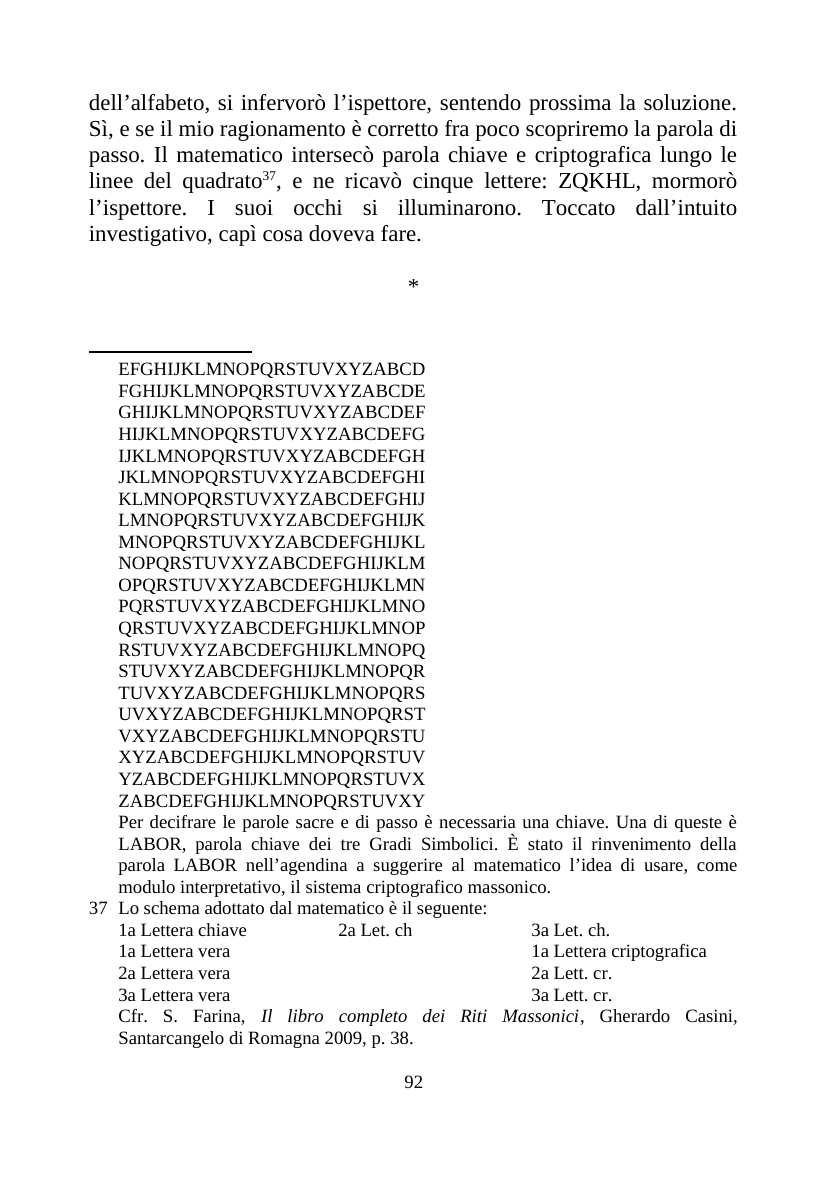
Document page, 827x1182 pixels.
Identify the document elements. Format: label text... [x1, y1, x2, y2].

text OPQRSTUVXYZABCDEFGHIJKLMN [89, 574, 738, 595]
text Per decifrare le parole sacre e di passo è necessaria una chiave. Una di queste è LABOR, parola chiave dei tre Gradi Simbolici. È stato il rinvenimento della parola LABOR nell’agendina a suggerire al matematico l’idea di usare, come modulo interpretativo, il sistema criptografico massonico. [89, 811, 738, 897]
text Lo schema adottato dal matematico è il seguente: [89, 897, 738, 919]
text * [89, 273, 738, 299]
text MNOPQRSTUVXYZABCDEFGHIJKL [89, 531, 738, 552]
text IJKLMNOPQRSTUVXYZABCDEFGH [89, 444, 738, 466]
text HIJKLMNOPQRSTUVXYZABCDEFG [89, 423, 738, 444]
text RSTUVXYZABCDEFGHIJKLMNOPQ [89, 638, 738, 660]
text 1a Lettera chiave 2a Let. ch 3a Let. ch. [89, 919, 738, 940]
text JKLMNOPQRSTUVXYZABCDEFGHI [89, 466, 738, 488]
text LMNOPQRSTUVXYZABCDEFGHIJK [89, 509, 738, 531]
text YZABCDEFGHIJKLMNOPQRSTUVX [89, 768, 738, 789]
text 1a Lettera vera 1a Lettera criptografica [89, 940, 738, 962]
text KLMNOPQRSTUVXYZABCDEFGHIJ [89, 488, 738, 509]
text GHIJKLMNOPQRSTUVXYZABCDEF [89, 401, 738, 423]
text 2a Lettera vera 2a Lett. cr. [89, 962, 738, 983]
text FGHIJKLMNOPQRSTUVXYZABCDE [89, 380, 738, 401]
text TUVXYZABCDEFGHIJKLMNOPQRS [89, 682, 738, 703]
text VXYZABCDEFGHIJKLMNOPQRSTU [89, 725, 738, 746]
text dell’alfabeto, si infervorò l’ispettore, sentendo prossima la soluzione. Sì, e se il mio ragionamento è corretto fra poco scopriremo la parola di passo. Il matematico intersecò parola chiave e criptografica lungo le linee del quadrato, e ne ricavò cinque lettere: ZQKHL, mormorò l’ispettore. I suoi occhi si illuminarono. Toccato dall’intuito investigativo, capì cosa doveva fare. [89, 88, 738, 247]
text STUVXYZABCDEFGHIJKLMNOPQR [89, 660, 738, 682]
text NOPQRSTUVXYZABCDEFGHIJKLM [89, 552, 738, 574]
text PQRSTUVXYZABCDEFGHIJKLMNO [89, 595, 738, 617]
text XYZABCDEFGHIJKLMNOPQRSTUV [89, 746, 738, 768]
text QRSTUVXYZABCDEFGHIJKLMNOP [89, 617, 738, 638]
text Cfr. S. Farina, Il libro completo dei Riti Massonici, Gherardo Casini, Santarcangelo di Romagna 2009, p. 38. [89, 1005, 738, 1048]
text EFGHIJKLMNOPQRSTUVXYZABCD [89, 358, 738, 380]
text ZABCDEFGHIJKLMNOPQRSTUVXY [89, 789, 738, 811]
text UVXYZABCDEFGHIJKLMNOPQRST [89, 703, 738, 725]
text 3a Lettera vera 3a Lett. cr. [89, 983, 738, 1005]
